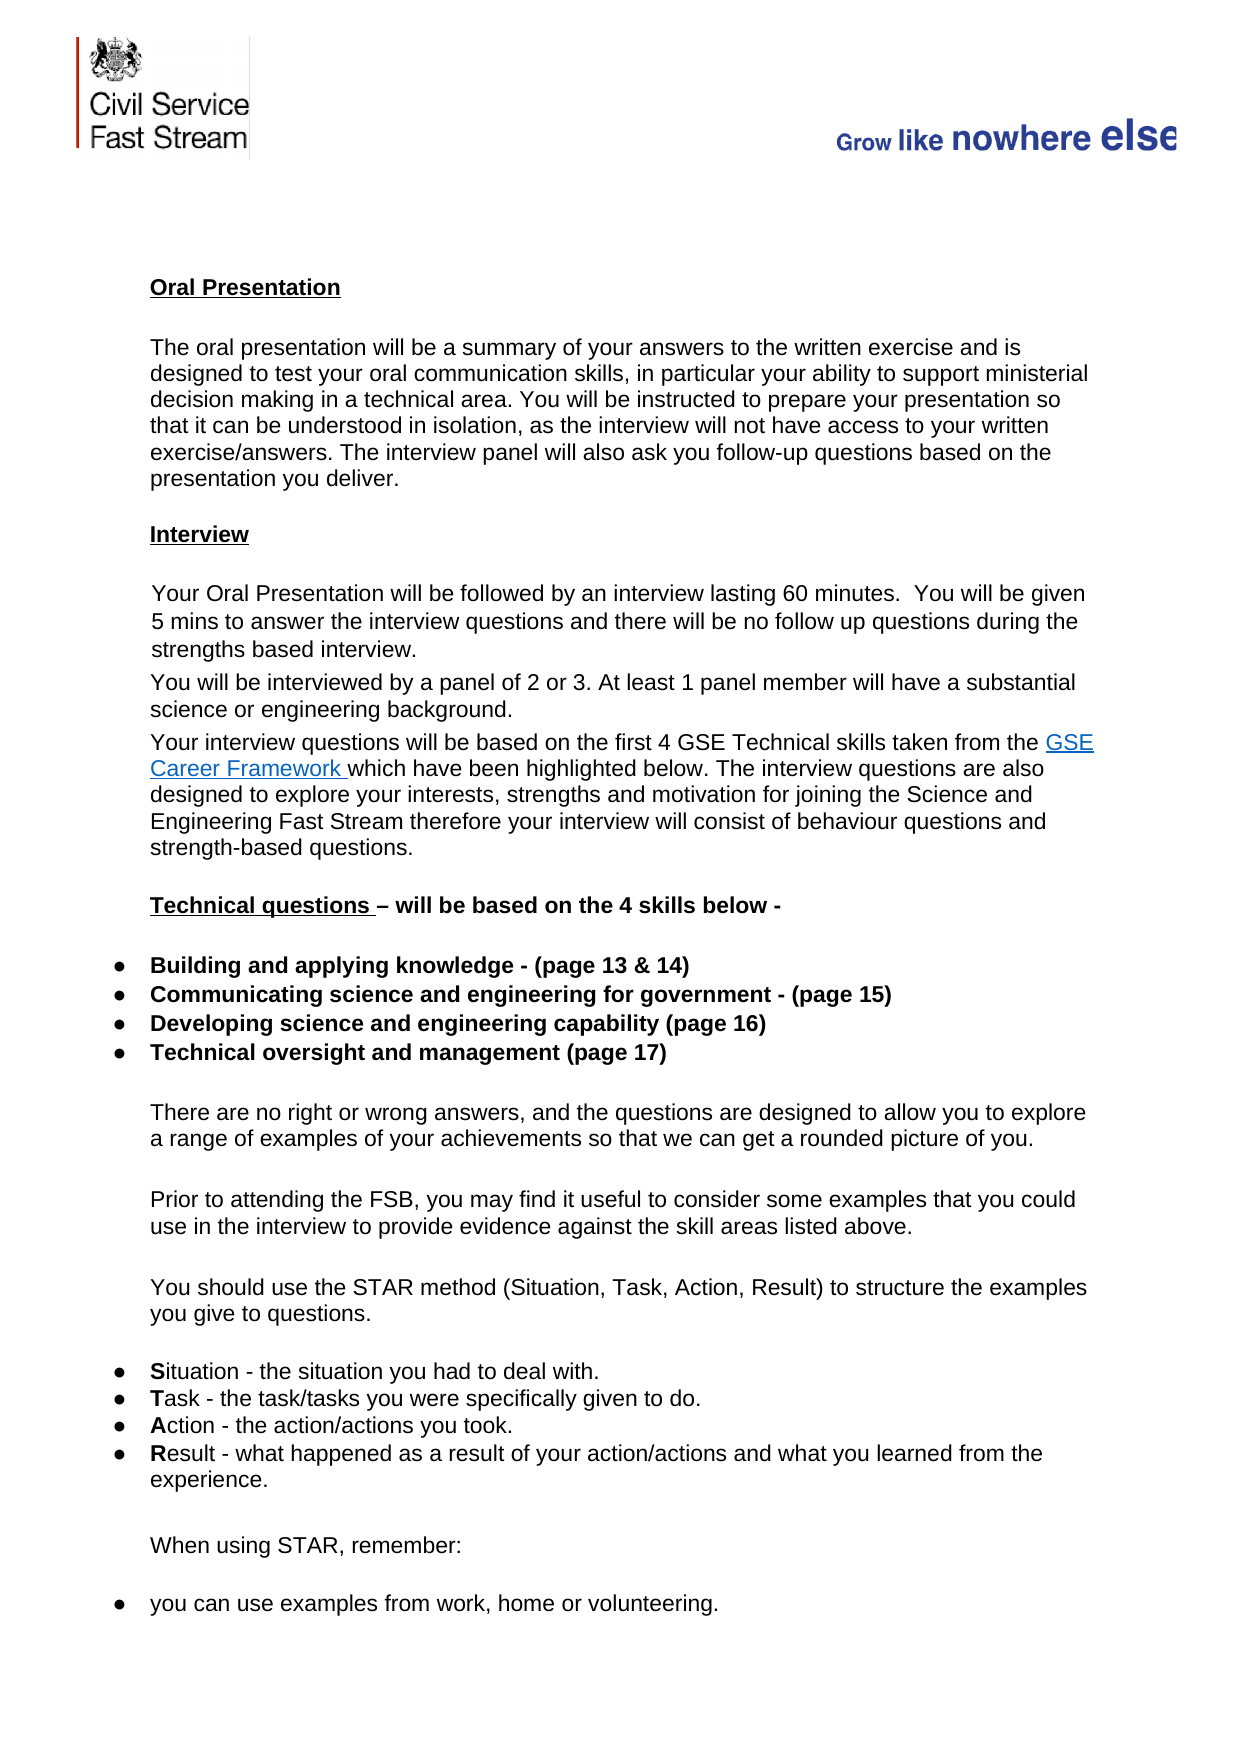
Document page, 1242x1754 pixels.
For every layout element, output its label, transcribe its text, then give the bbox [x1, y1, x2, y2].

list Technical oversight and management (page 17) [112, 1039, 1096, 1066]
text The oral presentation will be a summary of your answers to the written exercise and is designed to test your oral communication skills, in particular your ability to support ministerial decision making in a technical area. You will be instructed to prepare your presentation so that it can be understood in isolation, as the interview will not have access to your written exercise/answers. The interview panel will also ask you follow-up questions based on the presentation you deliver. [150, 333, 1096, 492]
list Developing science and engineering capability (page 16) [112, 1010, 1096, 1037]
text Prior to attending the FSB, you may find it useful to consider some examples that you could use in the interview to provide evidence against the skill areas listed above. [150, 1186, 1096, 1239]
subtitle Oral Presentation [149, 274, 1101, 301]
text You should use the STAR method (Situation, Task, Action, Result) to structure the examples you give to questions. [150, 1273, 1096, 1326]
list Situation - the situation you had to deal with. [112, 1358, 1096, 1384]
text You will be interviewed by a panel of 2 or 3. At least 1 panel member will have a substantial science or engineering background. [150, 668, 1096, 723]
list Result - what happened as a result of your action/actions and what you learned from the experience. [112, 1440, 1096, 1492]
list Building and applying knowledge - (page 13 & 14) [112, 952, 1096, 978]
text Technical questions – will be based on the 4 skills below - [149, 892, 1101, 918]
text When using STAR, remember: [150, 1532, 1096, 1558]
list you can use examples from work, home or volunteering. [112, 1590, 1096, 1617]
list Communicating science and engineering for government - (page 15) [112, 981, 1096, 1007]
text Your Oral Presentation will be followed by an interview lasting 60 minutes. You will be given 5 mins to answer the interview questions and there will be no follow up questions during the strengths based interview. [151, 580, 1101, 662]
list Action - the action/actions you took. [112, 1412, 1096, 1439]
list Task - the task/tasks you were specifically given to do. [112, 1385, 1096, 1412]
text Your interview questions will be based on the first 4 GSE Technical skills taken from the GSE Career Framework which have been highlighted below. The interview questions are also designed to explore your interests, strengths and motivation for joining the Science and Engineering Fast Stream therefore your interview will consist of behaviour questions and strength-based questions. [150, 729, 1096, 860]
text There are no right or wrong answers, and the questions are designed to allow you to explore a range of examples of your achievements so that we can get a rounded picture of you. [150, 1099, 1096, 1152]
subtitle Interview [149, 521, 1101, 547]
